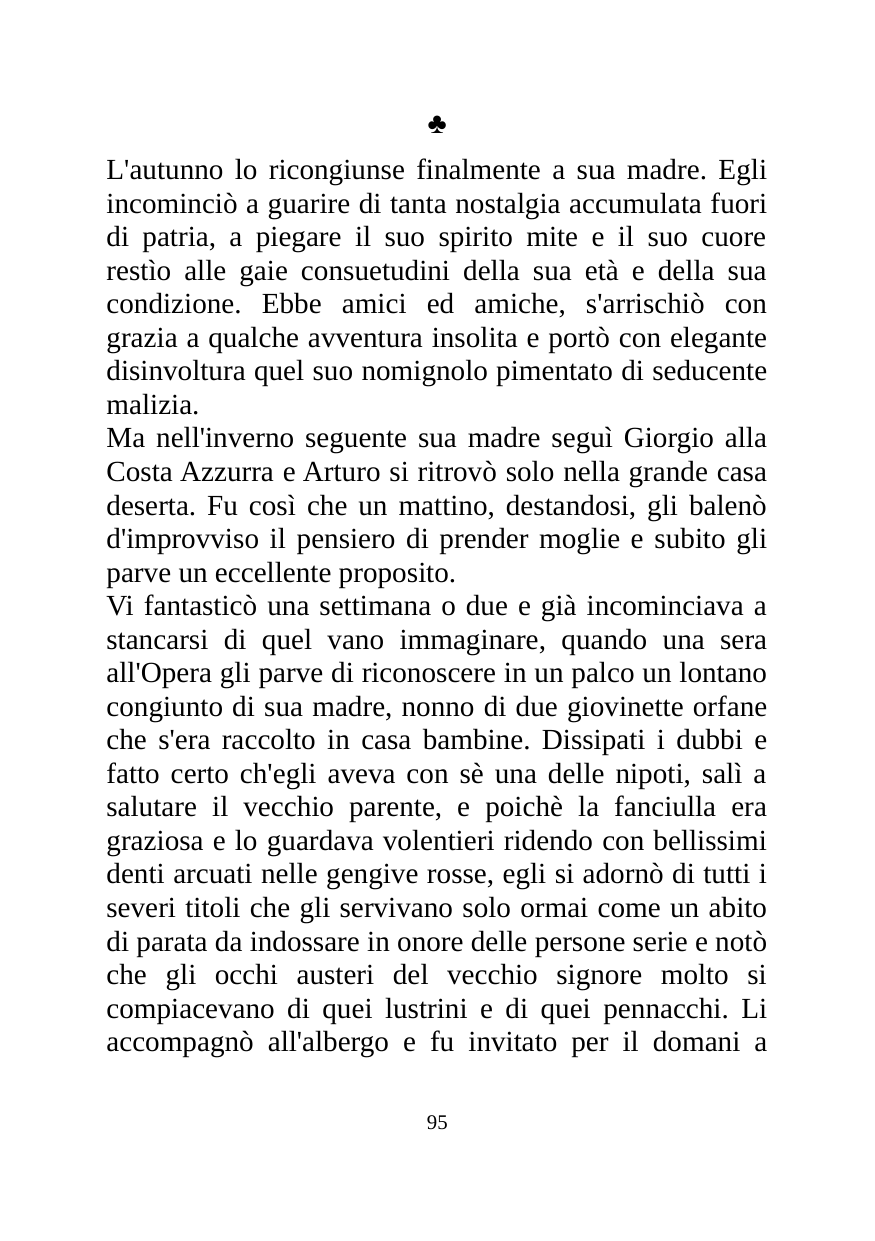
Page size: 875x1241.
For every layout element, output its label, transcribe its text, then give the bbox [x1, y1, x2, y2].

text L'autunno lo ricongiunse finalmente a sua madre. Egli incominciò a guarire di tanta nostalgia accumulata fuori di patria, a piegare il suo spirito mite e il suo cuore restìo alle gaie consuetudini della sua età e della sua condizione. Ebbe amici ed amiche, s'arrischiò con grazia a qualche avventura insolita e portò con elegante disinvoltura quel suo nomignolo pimentato di seducente malizia. [106, 152, 768, 421]
text ♣ [106, 106, 768, 140]
text Vi fantasticò una settimana o due e già incominciava a stancarsi di quel vano immaginare, quando una sera all'Opera gli parve di riconoscere in un palco un lontano congiunto di sua madre, nonno di due giovinette orfane che s'era raccolto in casa bambine. Dissipati i dubbi e fatto certo ch'egli aveva con sè una delle nipoti, salì a salutare il vecchio parente, e poichè la fanciulla era graziosa e lo guardava volentieri ridendo con bellissimi denti arcuati nelle gengive rosse, egli si adornò di tutti i severi titoli che gli servivano solo ormai come un abito di parata da indossare in onore delle persone serie e notò che gli occhi austeri del vecchio signore molto si compiacevano di quei lustrini e di quei pennacchi. Li accompagnò all'albergo e fu invitato per il domani a [106, 588, 768, 1058]
text Ma nell'inverno seguente sua madre seguì Giorgio alla Costa Azzurra e Arturo si ritrovò solo nella grande casa deserta. Fu così che un mattino, destandosi, gli balenò d'improvviso il pensiero di prender moglie e subito gli parve un eccellente proposito. [106, 421, 768, 588]
